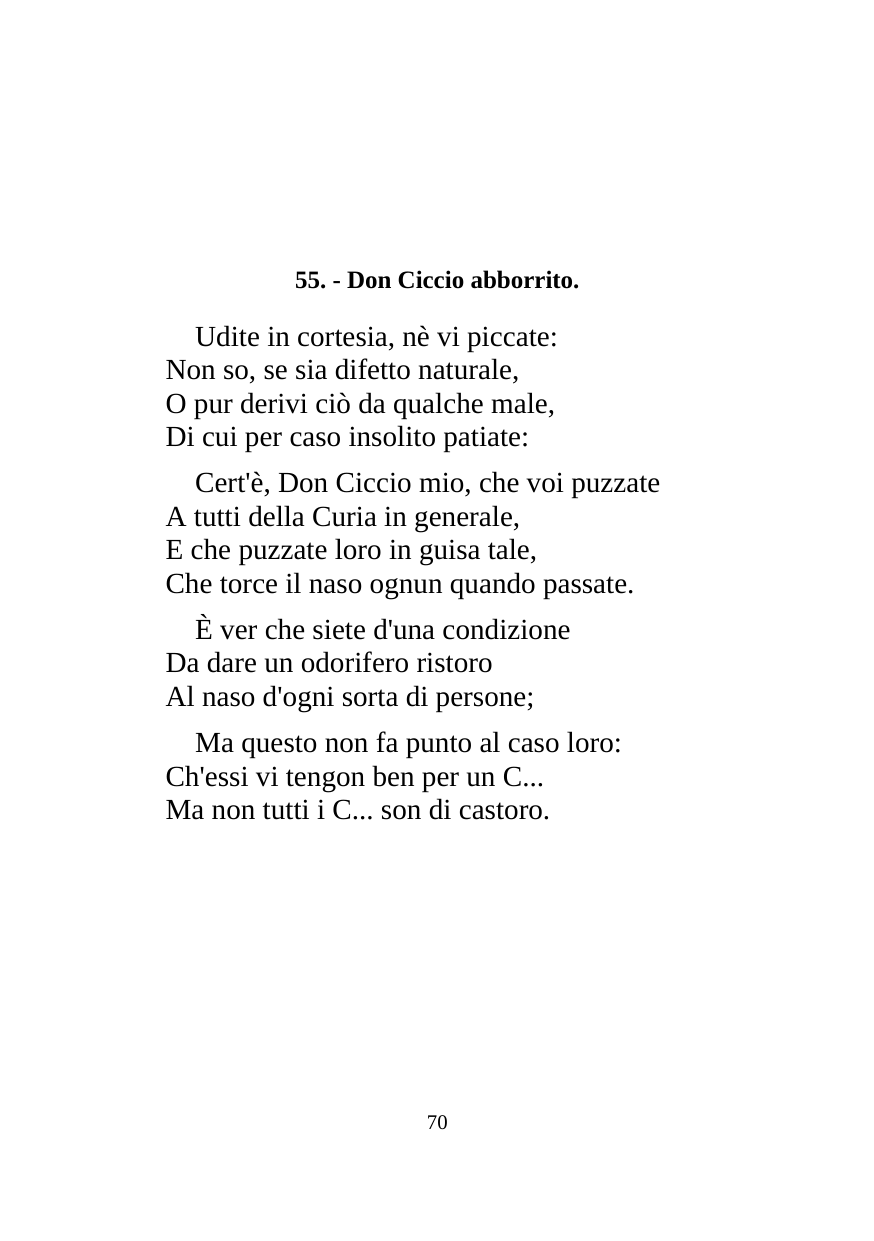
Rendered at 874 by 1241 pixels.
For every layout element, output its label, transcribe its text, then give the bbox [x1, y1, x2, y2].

text È ver che siete d'una condizione Da dare un odorifero ristoro Al naso d'ogni sorta di persone; [165, 612, 768, 713]
text 55. - Don Ciccio abborrito. [106, 265, 768, 294]
text Ma questo non fa punto al caso loro: Ch'essi vi tengon ben per un C... Ma non tutti i C... son di castoro. [165, 725, 768, 826]
text Udite in cortesia, nè vi piccate: Non so, se sia difetto naturale, O pur derivi ciò da qualche male, Di cui per caso insolito patiate: [165, 319, 768, 453]
text Cert'è, Don Ciccio mio, che voi puzzate A tutti della Curia in generale, E che puzzate loro in guisa tale, Che torce il naso ognun quando passate. [165, 465, 768, 599]
